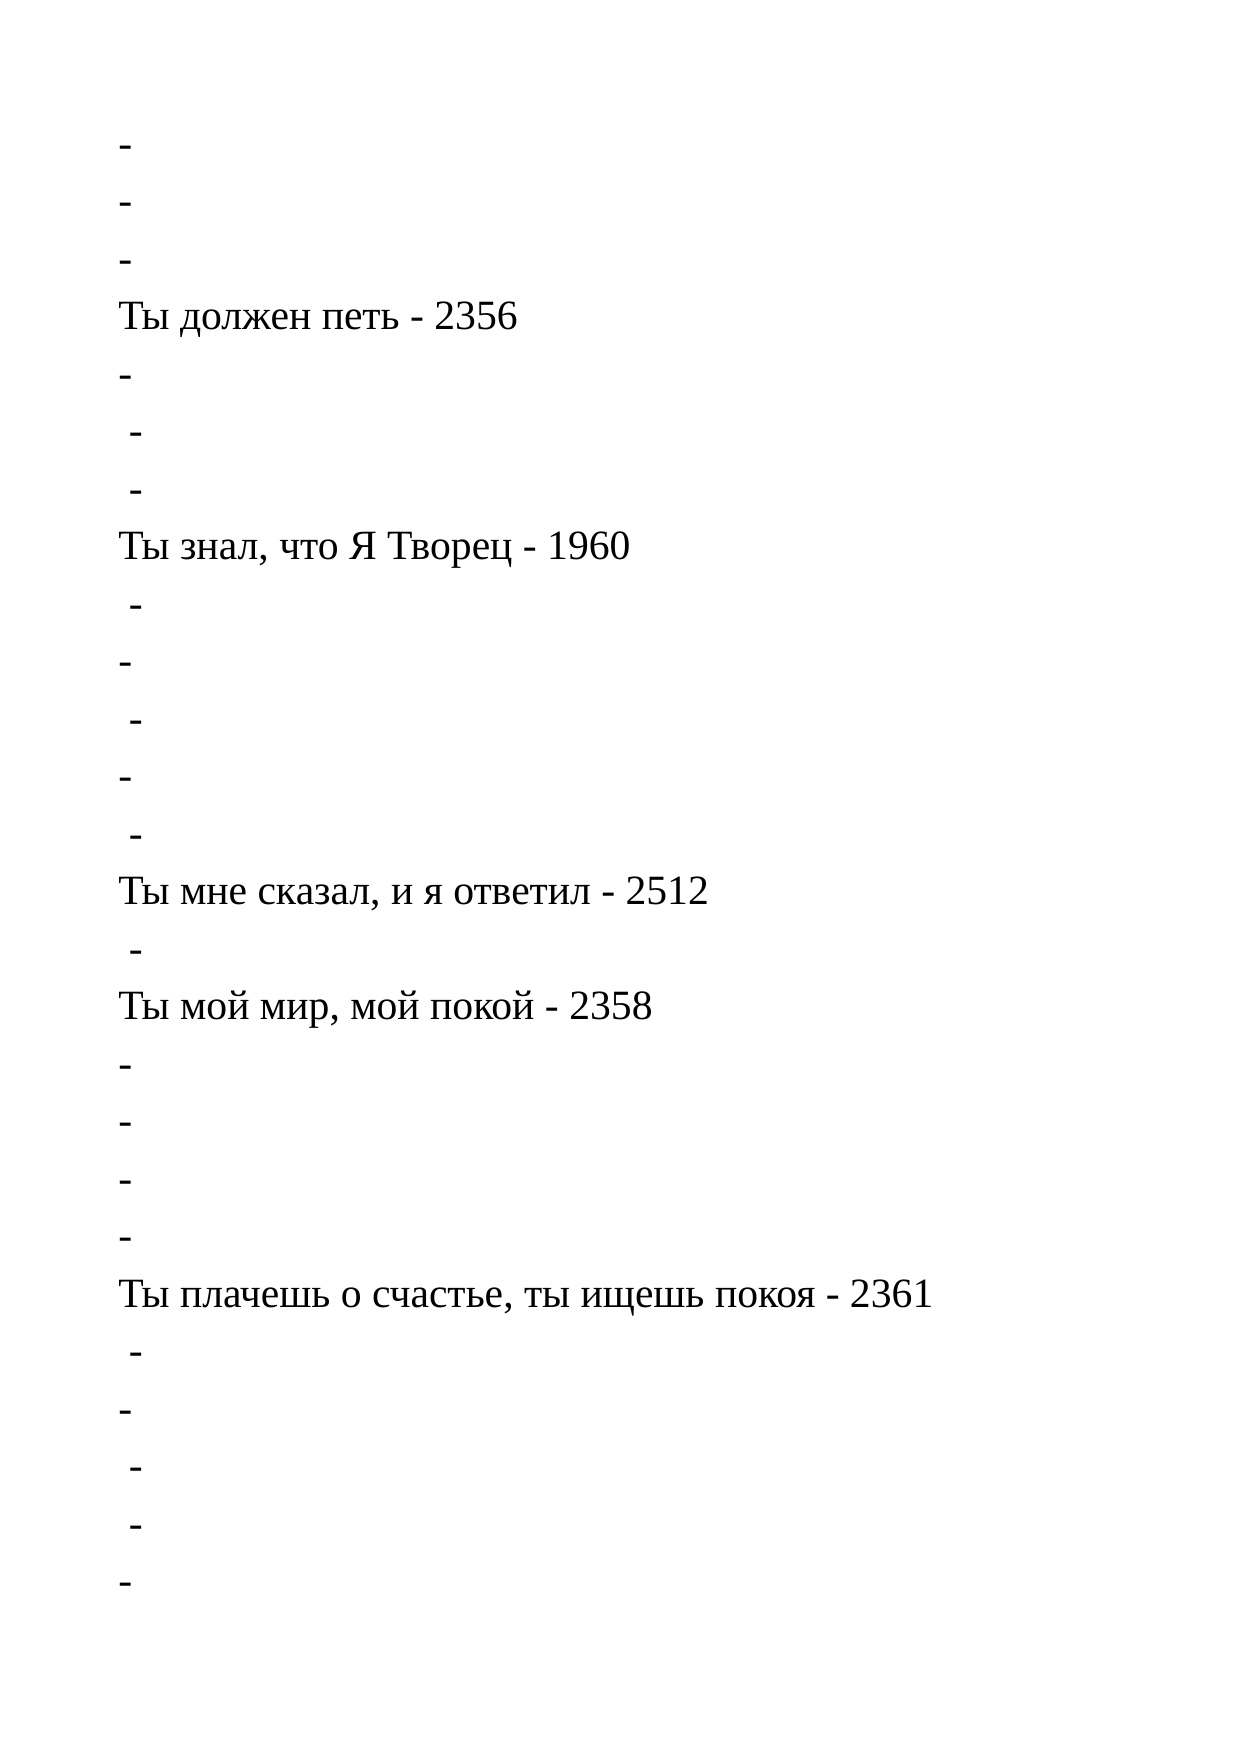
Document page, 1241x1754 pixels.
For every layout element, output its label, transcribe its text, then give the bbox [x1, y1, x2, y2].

text - - - - - - - - - - - - - Ты должен петь - 2356 - - - Ты знал, что Я Творец - 1960 - - - - - Ты мне сказал, и я ответил - 2512 - Ты мой мир, мой покой - 2358 - - - - Ты плачешь о счастье, ты ищешь покоя - 2361 [118, 118, 1122, 1603]
